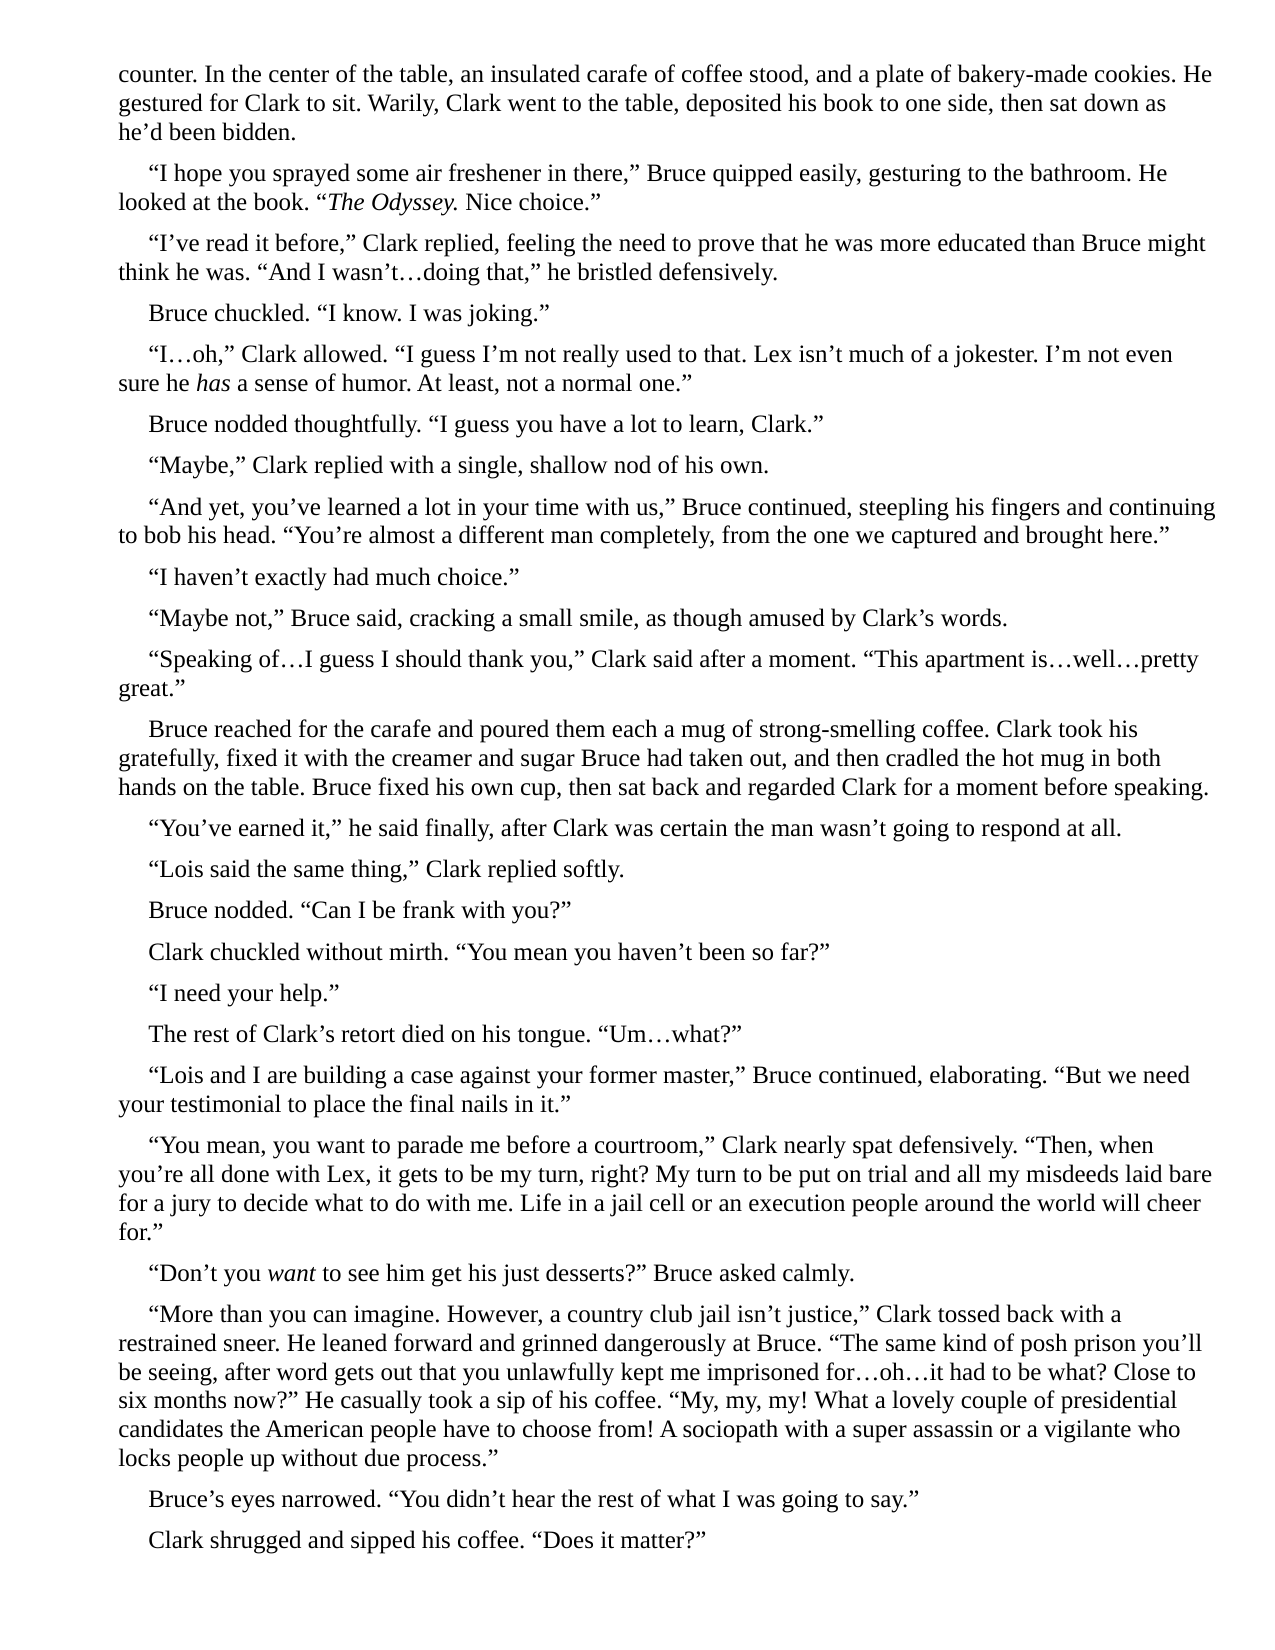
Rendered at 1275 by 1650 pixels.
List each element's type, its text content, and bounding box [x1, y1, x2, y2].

text “Lois said the same thing,” Clark replied softly. [118, 854, 1216, 883]
text counter. In the center of the table, an insulated carafe of coffee stood, and a plate of bakery-made cookies. He gestured for Clark to sit. Warily, Clark went to the table, deposited his book to one side, then sat down as he’d been bidden. [118, 59, 1216, 145]
text “I haven’t exactly had much choice.” [118, 562, 1216, 590]
text “I’ve read it before,” Clark replied, feeling the need to prove that he was more educated than Bruce might think he was. “And I wasn’t…doing that,” he bristled defensively. [118, 228, 1216, 285]
text “Don’t you want to see him get his just desserts?” Bruce asked calmly. [118, 1258, 1216, 1287]
text Bruce nodded thoughtfully. “I guess you have a lot to learn, Clark.” [118, 409, 1216, 438]
text Bruce reached for the carafe and poured them each a mug of strong-smelling coffee. Clark took his gratefully, fixed it with the creamer and sugar Bruce had taken out, and then cradled the hot mug in both hands on the table. Bruce fixed his own cup, then sat back and regarded Clark for a moment before speaking. [118, 714, 1216, 800]
text “Speaking of…I guess I should thank you,” Clark said after a moment. “This apartment is…well…pretty great.” [118, 644, 1216, 702]
text “Maybe,” Clark replied with a single, shallow nod of his own. [118, 450, 1216, 479]
text The rest of Clark’s retort died on his tongue. “Um…what?” [118, 1019, 1216, 1048]
text “I need your help.” [118, 978, 1216, 1007]
text “Lois and I are building a case against your former master,” Bruce continued, elaborating. “But we need your testimonial to place the final nails in it.” [118, 1060, 1216, 1118]
text Bruce chuckled. “I know. I was joking.” [118, 298, 1216, 327]
text “You mean, you want to parade me before a courtroom,” Clark nearly spat defensively. “Then, when you’re all done with Lex, it gets to be my turn, right? My turn to be put on trial and all my misdeeds laid bare for a jury to decide what to do with me. Life in a jail cell or an execution people around the world will cheer for.” [118, 1130, 1216, 1245]
text “More than you can imagine. However, a country club jail isn’t justice,” Clark tossed back with a restrained sneer. He leaned forward and grinned dangerously at Bruce. “The same kind of posh prison you’ll be seeing, after word gets out that you unlawfully kept me imprisoned for…oh…it had to be what? Close to six months now?” He casually took a sip of his coffee. “My, my, my! What a lovely couple of presidential candidates the American people have to choose from! A sociopath with a super assassin or a vigilante who locks people up without due process.” [118, 1299, 1216, 1472]
text “And yet, you’ve learned a lot in your time with us,” Bruce continued, steepling his fingers and continuing to bob his head. “You’re almost a different man completely, from the one we captured and brought here.” [118, 492, 1216, 549]
text “I hope you sprayed some air freshener in there,” Bruce quipped easily, gesturing to the bathroom. He looked at the book. “The Odyssey. Nice choice.” [118, 158, 1216, 215]
text Clark shrugged and sipped his coffee. “Does it matter?” [118, 1525, 1216, 1554]
text “I…oh,” Clark allowed. “I guess I’m not really used to that. Lex isn’t much of a jokester. I’m not even sure he has a sense of humor. At least, not a normal one.” [118, 339, 1216, 397]
text Clark chuckled without mirth. “You mean you haven’t been so far?” [118, 937, 1216, 965]
text “You’ve earned it,” he said finally, after Clark was certain the man wasn’t going to respond at all. [118, 813, 1216, 842]
text “Maybe not,” Bruce said, cracking a small smile, as though amused by Clark’s words. [118, 603, 1216, 632]
text Bruce nodded. “Can I be frank with you?” [118, 895, 1216, 924]
text Bruce’s eyes narrowed. “You didn’t hear the rest of what I was going to say.” [118, 1484, 1216, 1513]
